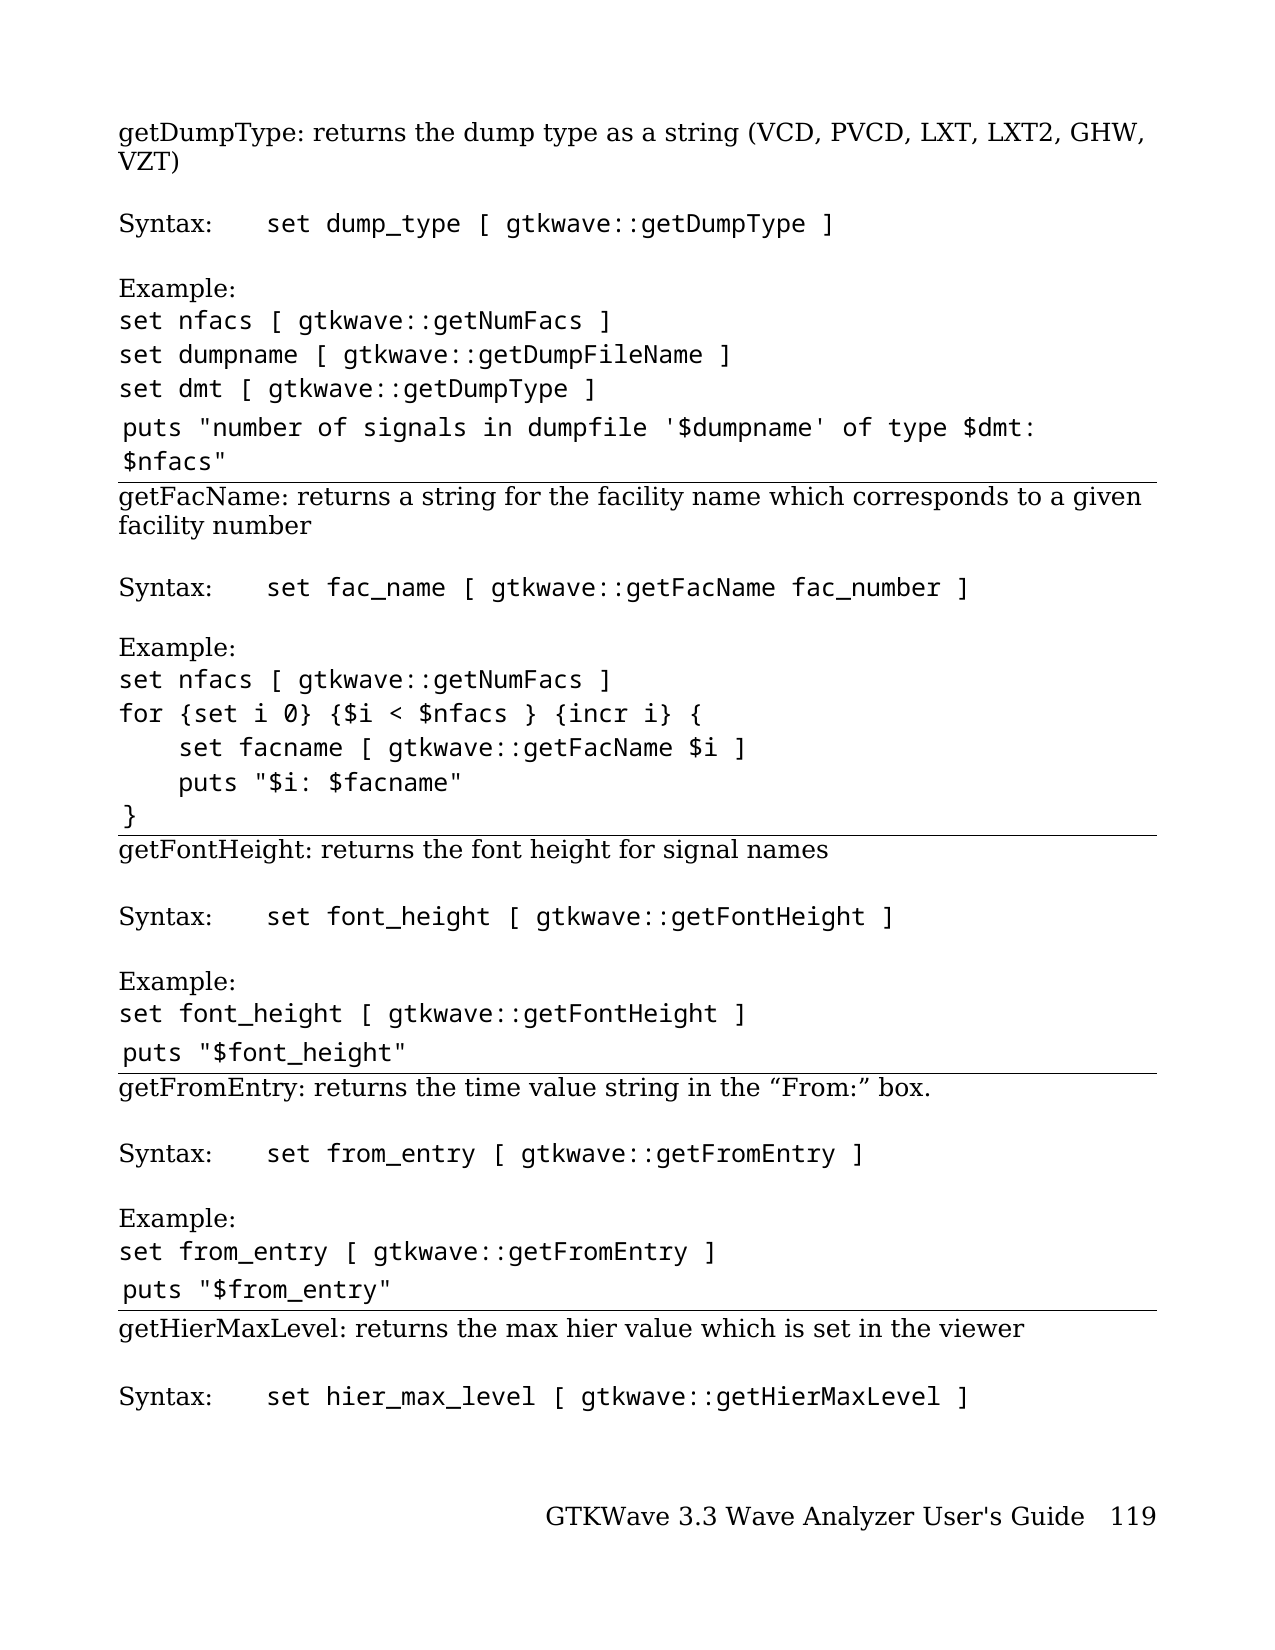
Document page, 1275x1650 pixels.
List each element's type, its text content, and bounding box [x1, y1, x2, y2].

text getFacName: returns a string for the facility name which corresponds to a given facility number [118, 483, 1157, 540]
text getHierMaxLevel: returns the max hier value which is set in the viewer [118, 1311, 1157, 1344]
text set nfacs [ gtkwave::getNumFacs ] [118, 662, 1157, 696]
text Example: [118, 274, 1157, 303]
text set nfacs [ gtkwave::getNumFacs ] [118, 303, 1157, 337]
text set font_height [ gtkwave::getFontHeight ] [118, 996, 1157, 1030]
text puts "$i: $facname" [118, 764, 1157, 798]
text set facname [ gtkwave::getFacName $i ] [118, 730, 1157, 764]
text Syntax: set hier_max_level [ gtkwave::getHierMaxLevel ] [118, 1378, 1157, 1413]
text puts "$font_height" [118, 1030, 1157, 1073]
text Syntax: set from_entry [ gtkwave::getFromEntry ] [118, 1136, 1157, 1170]
text getDumpType: returns the dump type as a string (VCD, PVCD, LXT, LXT2, GHW, VZT) [118, 118, 1157, 176]
text Syntax: set font_height [ gtkwave::getFontHeight ] [118, 899, 1157, 933]
text Example: [118, 967, 1157, 996]
text for {set i 0} {$i < $nfacs } {incr i} { [118, 696, 1157, 730]
text puts "number of signals in dumpfile '$dumpname' of type $dmt: $nfacs" [118, 405, 1157, 482]
text set from_entry [ gtkwave::getFromEntry ] [118, 1233, 1157, 1267]
text getFromEntry: returns the time value string in the “From:” box. [118, 1074, 1157, 1102]
text Syntax: set dump_type [ gtkwave::getDumpType ] [118, 206, 1157, 240]
text Example: [118, 1204, 1157, 1233]
text puts "$from_entry" [118, 1267, 1157, 1310]
text set dmt [ gtkwave::getDumpType ] [118, 371, 1157, 405]
text } [118, 798, 1157, 835]
text Syntax: set fac_name [ gtkwave::getFacName fac_number ] [118, 569, 1157, 604]
text set dumpname [ gtkwave::getDumpFileName ] [118, 337, 1157, 371]
text getFontHeight: returns the font height for signal names [118, 836, 1157, 864]
text Example: [118, 633, 1157, 662]
